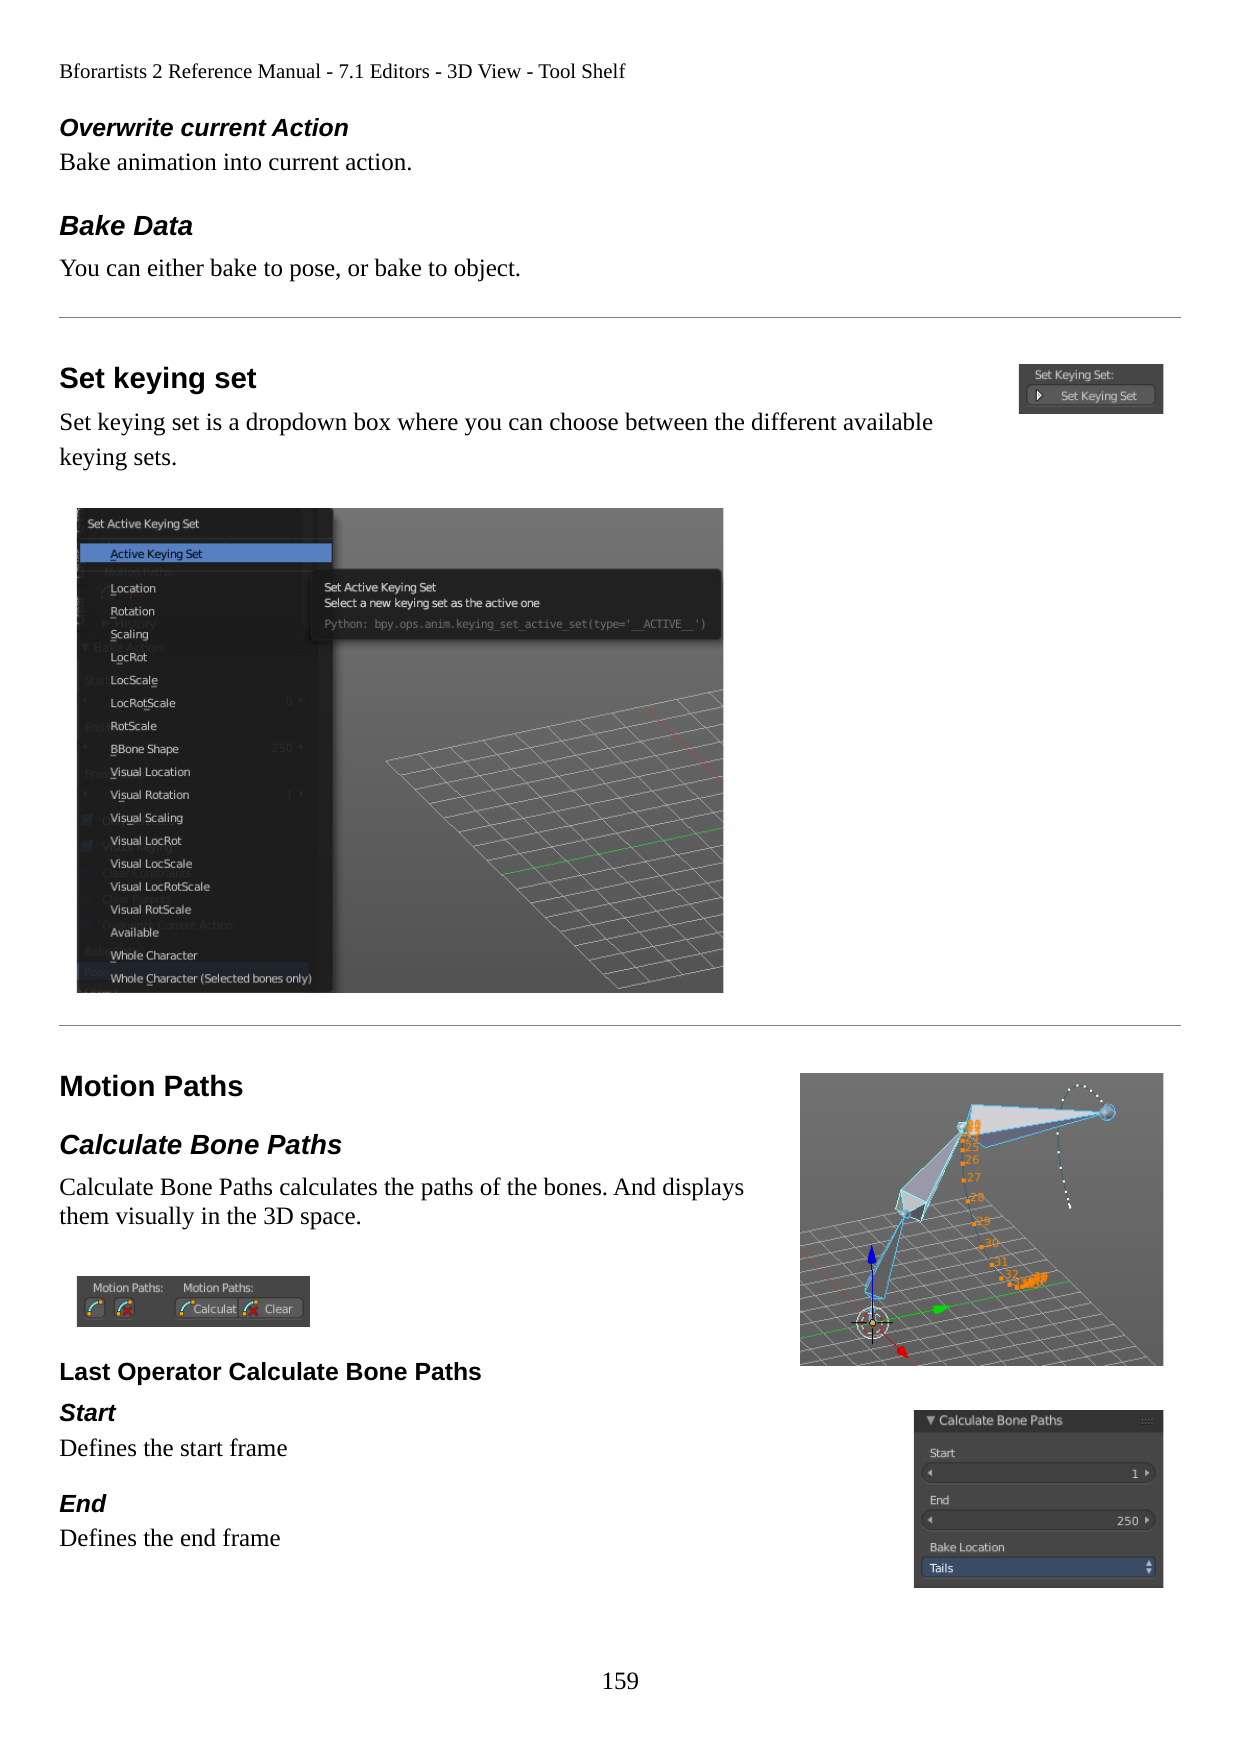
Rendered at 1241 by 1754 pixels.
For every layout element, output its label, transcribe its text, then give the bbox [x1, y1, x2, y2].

text Calculate Bone Paths calculates the paths of the bones. And displays them visually in the 3D space. [59, 1172, 800, 1230]
picture [1018, 364, 1164, 414]
subtitle [1164, 1489, 1181, 1517]
text Defines the end frame [59, 1523, 913, 1552]
picture [913, 1410, 1164, 1588]
text You can either bake to pose, or bake to object. [59, 253, 1181, 282]
subtitle [1164, 1128, 1181, 1160]
picture [76, 1276, 310, 1327]
subtitle Start [59, 1398, 1181, 1427]
subtitle Overwrite current Action [59, 113, 1181, 141]
text Bake animation into current action. [59, 147, 1181, 176]
text [1164, 1523, 1181, 1552]
subtitle Motion Paths [59, 1069, 1181, 1103]
subtitle Last Operator Calculate Bone Paths [59, 1357, 1181, 1386]
subtitle End [59, 1489, 913, 1517]
subtitle Set keying set [59, 361, 1181, 395]
subtitle Calculate Bone Paths [59, 1128, 800, 1160]
text Set keying set is a dropdown box where you can choose between the different available keying sets. [59, 407, 1181, 471]
picture [76, 508, 724, 993]
picture [800, 1073, 1164, 1366]
text [1164, 1433, 1181, 1462]
subtitle Bake Data [59, 209, 1181, 241]
text Defines the start frame [59, 1433, 913, 1462]
